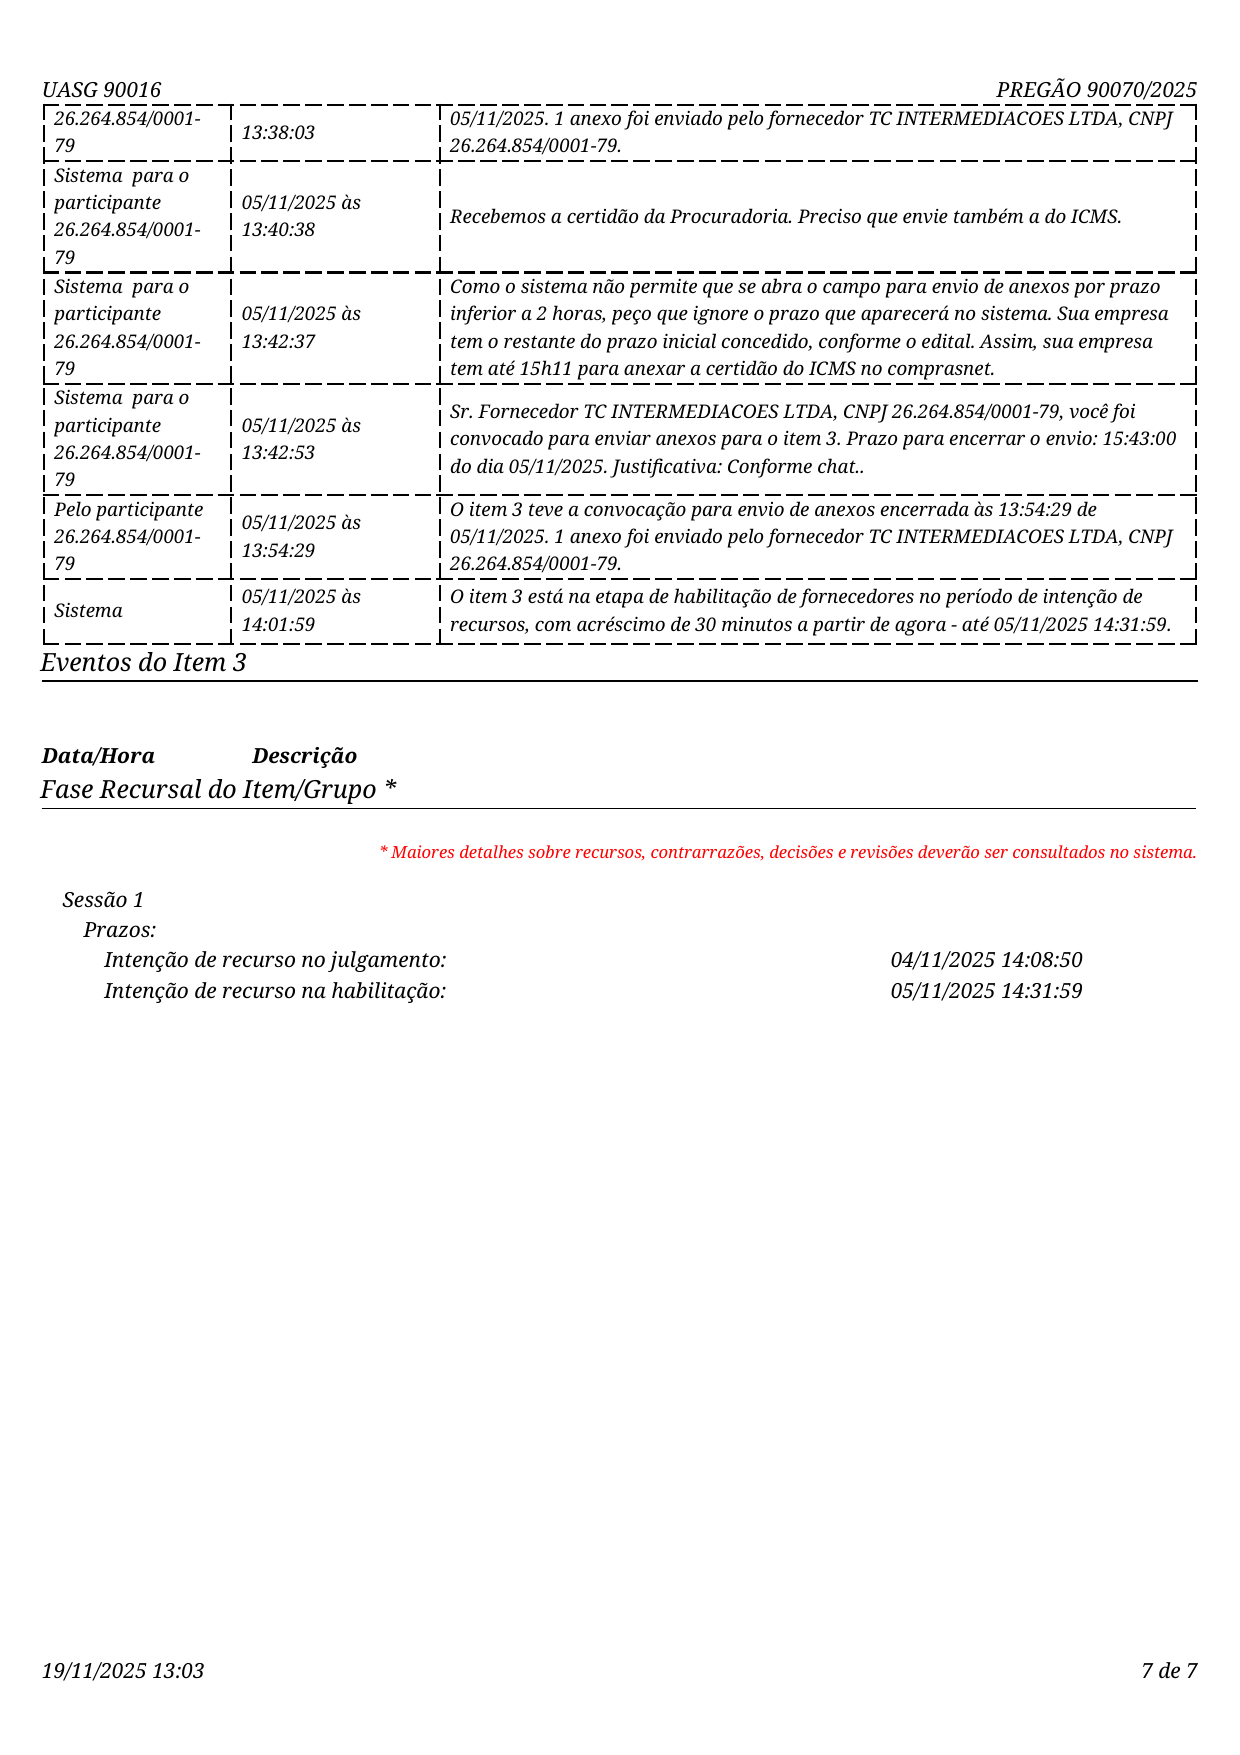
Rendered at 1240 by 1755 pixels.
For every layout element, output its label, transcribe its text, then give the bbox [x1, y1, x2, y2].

text Fase Recursal do Item/Grupo * [40, 772, 1200, 806]
table_cell Pelo participante 26.264.854/0001-79 [44, 494, 231, 578]
table_cell 04/11/2025 14:08:50 [518, 946, 1085, 976]
table_cell Sistema [44, 578, 231, 642]
table_cell Sistema para o participante 26.264.854/0001-79 [44, 160, 231, 271]
table_cell 05/11/2025. 1 anexo foi enviado pelo fornecedor TC INTERMEDIACOES LTDA, CNPJ 26.264.854/0001-79. [440, 104, 1196, 160]
table_cell 05/11/2025 às 13:40:38 [231, 160, 439, 271]
table_cell 05/11/2025 14:31:59 [518, 976, 1085, 1006]
table_cell Intenção de recurso na habilitação: [63, 976, 518, 1006]
table_cell O item 3 teve a convocação para envio de anexos encerrada às 13:54:29 de 05/11/2025. 1 anexo foi enviado pelo fornecedor TC INTERMEDIACOES LTDA, CNPJ 26.264.854/0001-79. [440, 494, 1196, 578]
table_cell 13:38:03 [231, 104, 439, 160]
table_cell 05/11/2025 às 14:01:59 [231, 578, 439, 642]
table_cell 05/11/2025 às 13:54:29 [231, 494, 439, 578]
table_cell Intenção de recurso no julgamento: [63, 946, 518, 976]
table_cell Sr. Fornecedor TC INTERMEDIACOES LTDA, CNPJ 26.264.854/0001-79, você foi convocado para enviar anexos para o item 3. Prazo para encerrar o envio: 15:43:00 do dia 05/11/2025. Justificativa: Conforme chat.. [440, 383, 1196, 494]
text Data/Hora Descrição [42, 741, 1200, 770]
table_cell O item 3 está na etapa de habilitação de fornecedores no período de intenção de recursos, com acréscimo de 30 minutos a partir de agora - até 05/11/2025 14:31:59. [440, 578, 1196, 642]
table_cell Sistema para o participante 26.264.854/0001-79 [44, 383, 231, 494]
table_header Sessão 1 Prazos: [63, 885, 518, 946]
table_cell 05/11/2025 às 13:42:53 [231, 383, 439, 494]
table_cell Sistema para o participante 26.264.854/0001-79 [44, 271, 231, 383]
table_cell Como o sistema não permite que se abra o campo para envio de anexos por prazo inferior a 2 horas, peço que ignore o prazo que aparecerá no sistema. Sua empresa tem o restante do prazo inicial concedido, conforme o edital. Assim, sua empresa tem até 15h11 para anexar a certidão do ICMS no comprasnet. [440, 271, 1196, 383]
table_cell 05/11/2025 às 13:42:37 [231, 271, 439, 383]
table_cell 26.264.854/0001-79 [44, 104, 231, 160]
table_header [518, 885, 1085, 946]
text Eventos do Item 3 [40, 644, 1200, 678]
text * Maiores detalhes sobre recursos, contrarrazões, decisões e revisões deverão ser consultados no sistema. [42, 841, 1200, 864]
table_cell Recebemos a certidão da Procuradoria. Preciso que envie também a do ICMS. [440, 160, 1196, 271]
